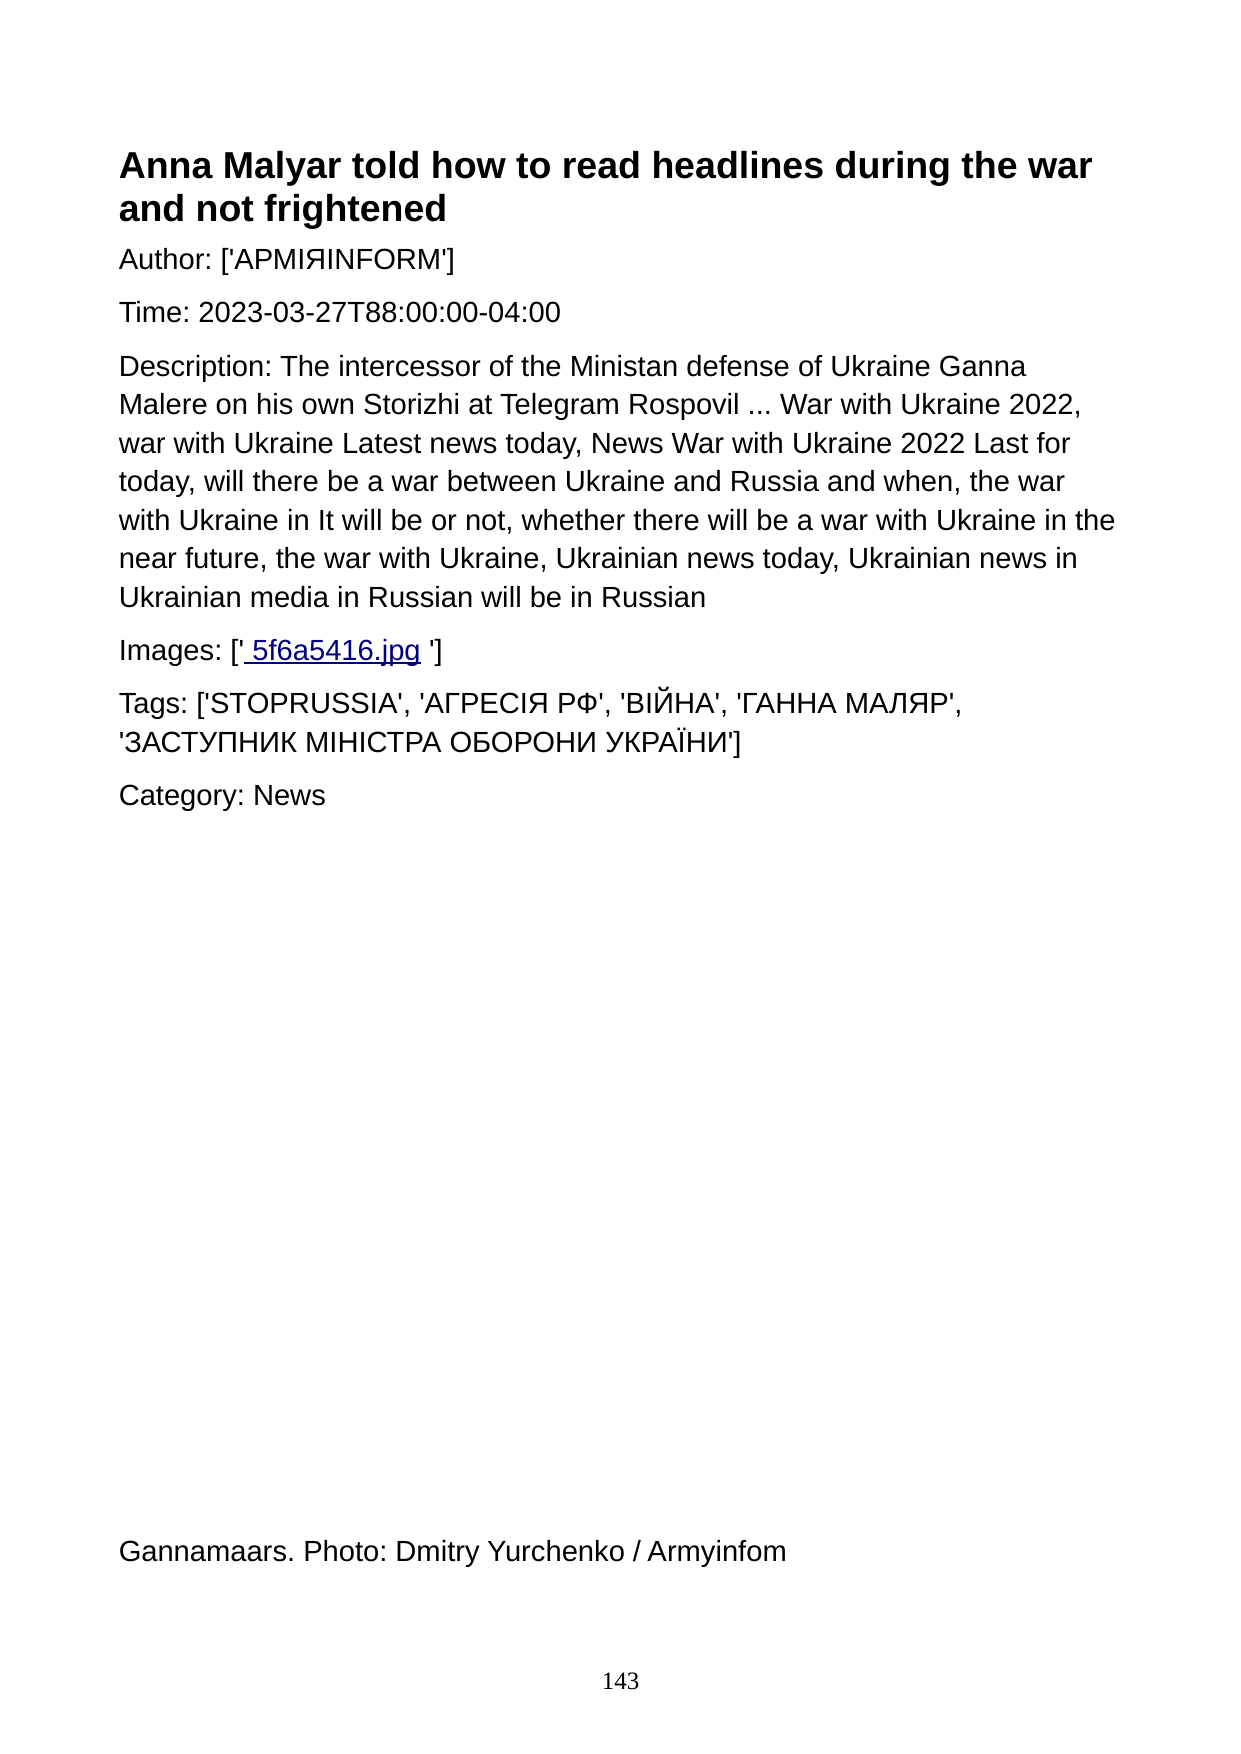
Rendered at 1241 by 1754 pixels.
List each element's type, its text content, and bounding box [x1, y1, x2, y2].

text Time: 2023-03-27T88:00:00-04:00 [118, 295, 1122, 329]
text Category: News [118, 778, 1122, 811]
subtitle Anna Malyar told how to read headlines during the war and not frightened [118, 143, 1122, 230]
text Tags: ['STOPRUSSIA', 'АГРЕСІЯ РФ', 'ВІЙНА', 'ГАННА МАЛЯР', 'ЗАСТУПНИК МІНІСТРА ОБОРОНИ УКРАЇНИ'] [118, 686, 1122, 758]
text Images: [' 5f6a5416.jpg '] [118, 633, 1122, 666]
text Author: ['АРМІЯINFORM'] [118, 242, 1122, 276]
text Description: The intercessor of the Ministan defense of Ukraine Ganna Malere on his own Storizhi at Telegram Rospovil ... War with Ukraine 2022, war with Ukraine Latest news today, News War with Ukraine 2022 Last for today, will there be a war between Ukraine and Russia and when, the war with Ukraine in It will be or not, whether there will be a war with Ukraine in the near future, the war with Ukraine, Ukrainian news today, Ukrainian news in Ukrainian media in Russian will be in Russian [118, 348, 1122, 613]
text Gannamaars. Photo: Dmitry Yurchenko / Armyinfom [118, 831, 1122, 1568]
